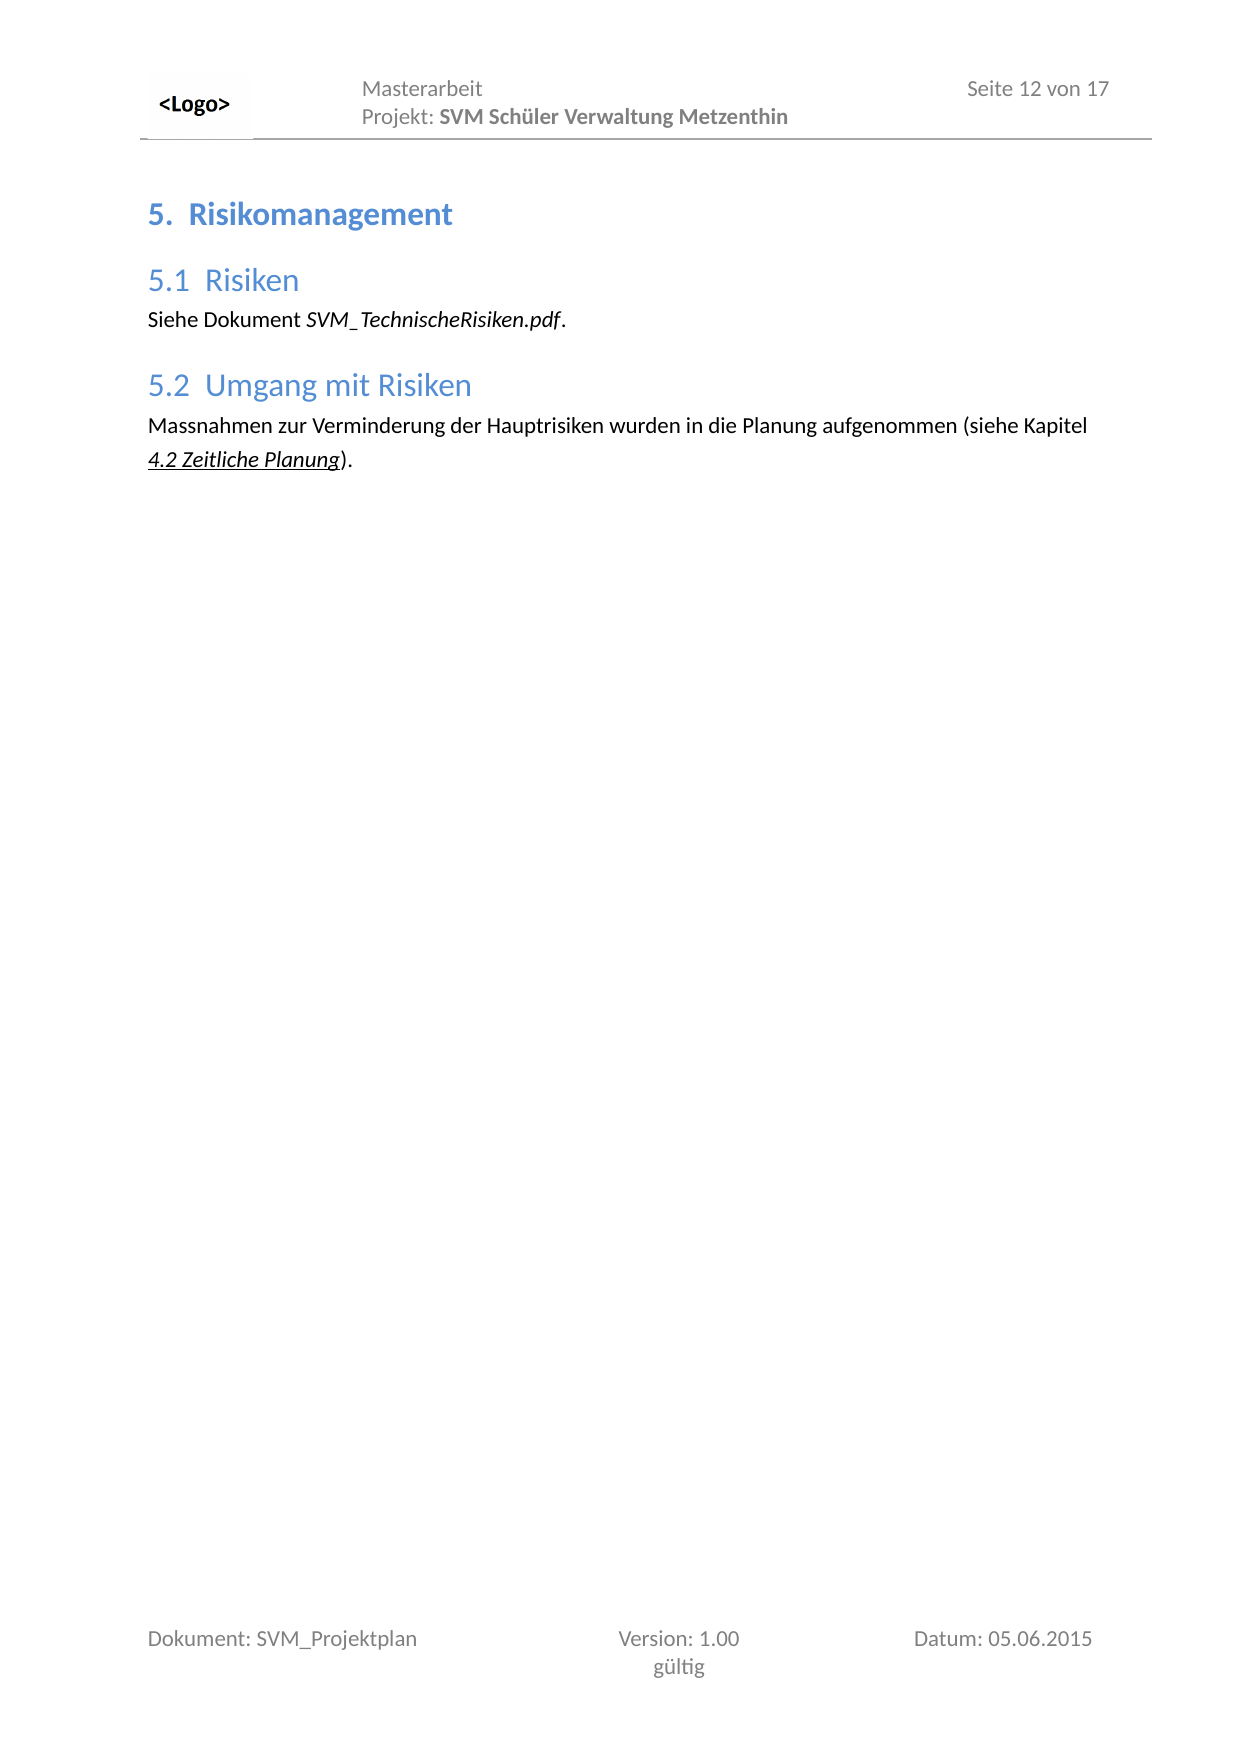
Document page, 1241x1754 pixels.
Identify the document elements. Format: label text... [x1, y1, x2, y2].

subtitle Risikomanagement [148, 193, 1093, 234]
text Siehe Dokument SVM_TechnischeRisiken.pdf. [148, 306, 1093, 334]
subtitle Risiken [148, 259, 1093, 299]
text Massnahmen zur Verminderung der Hauptrisiken wurden in die Planung aufgenommen (siehe Kapitel 4.2 Zeitliche Planung). [148, 411, 1093, 473]
subtitle Umgang mit Risiken [148, 364, 1093, 405]
picture [147, 73, 254, 139]
